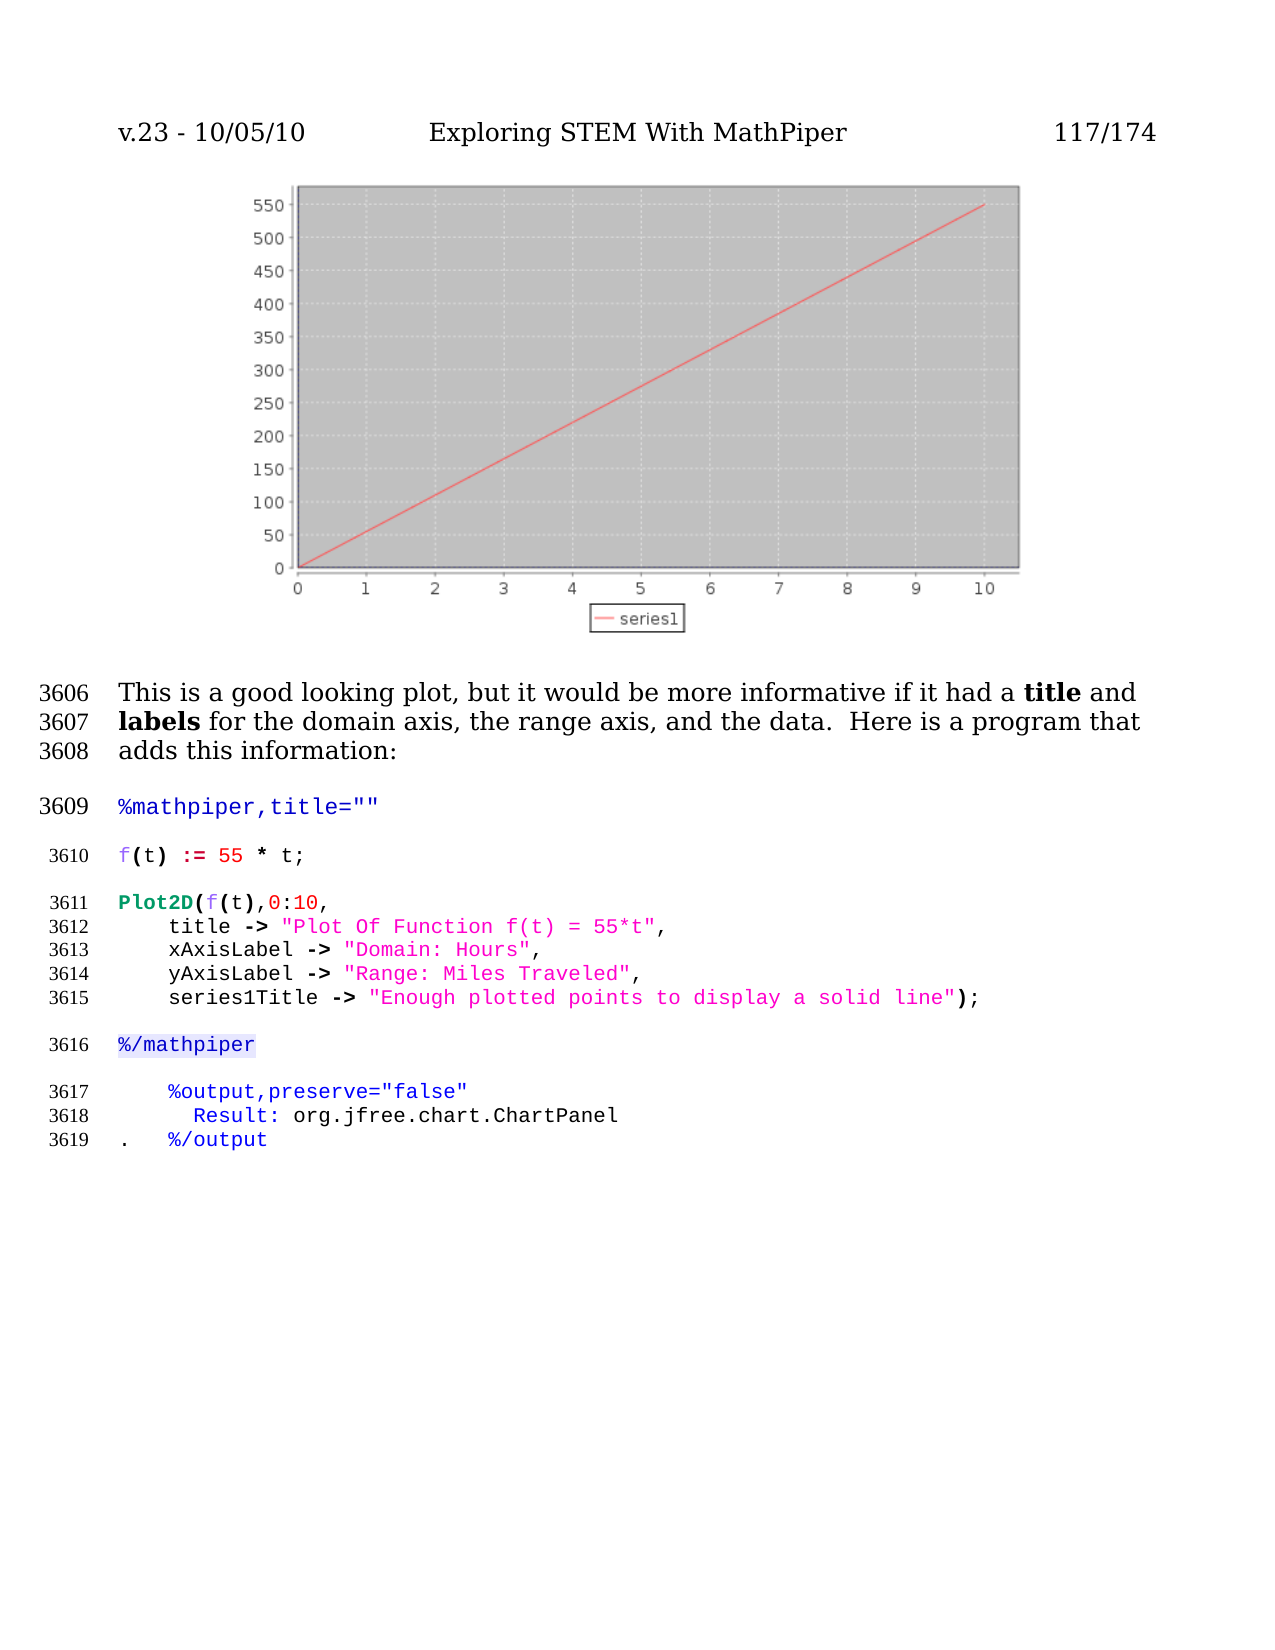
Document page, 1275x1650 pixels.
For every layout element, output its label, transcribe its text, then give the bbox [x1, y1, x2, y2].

text . %/output [118, 1128, 1157, 1152]
text %output,preserve="false" [118, 1081, 1157, 1105]
text Result: org.jfree.chart.ChartPanel [118, 1105, 1157, 1128]
text This is a good looking plot, but it would be more informative if it had a title and labels for the domain axis, the range axis, and the data. Here is a program that adds this information: [118, 678, 1157, 766]
text f(t) := 55 * t; [118, 845, 1157, 868]
text %mathpiper,title="" [118, 795, 1157, 821]
picture [240, 176, 1035, 634]
text xAxisLabel -> "Domain: Hours", [118, 939, 1157, 963]
text title -> "Plot Of Function f(t) = 55*t", [118, 916, 1157, 939]
text series1Title -> "Enough plotted points to display a solid line"); [118, 987, 1157, 1010]
text %/mathpiper [118, 1034, 1157, 1058]
text yAxisLabel -> "Range: Miles Traveled", [118, 963, 1157, 987]
text Plot2D(f(t),0:10, [118, 892, 1157, 916]
